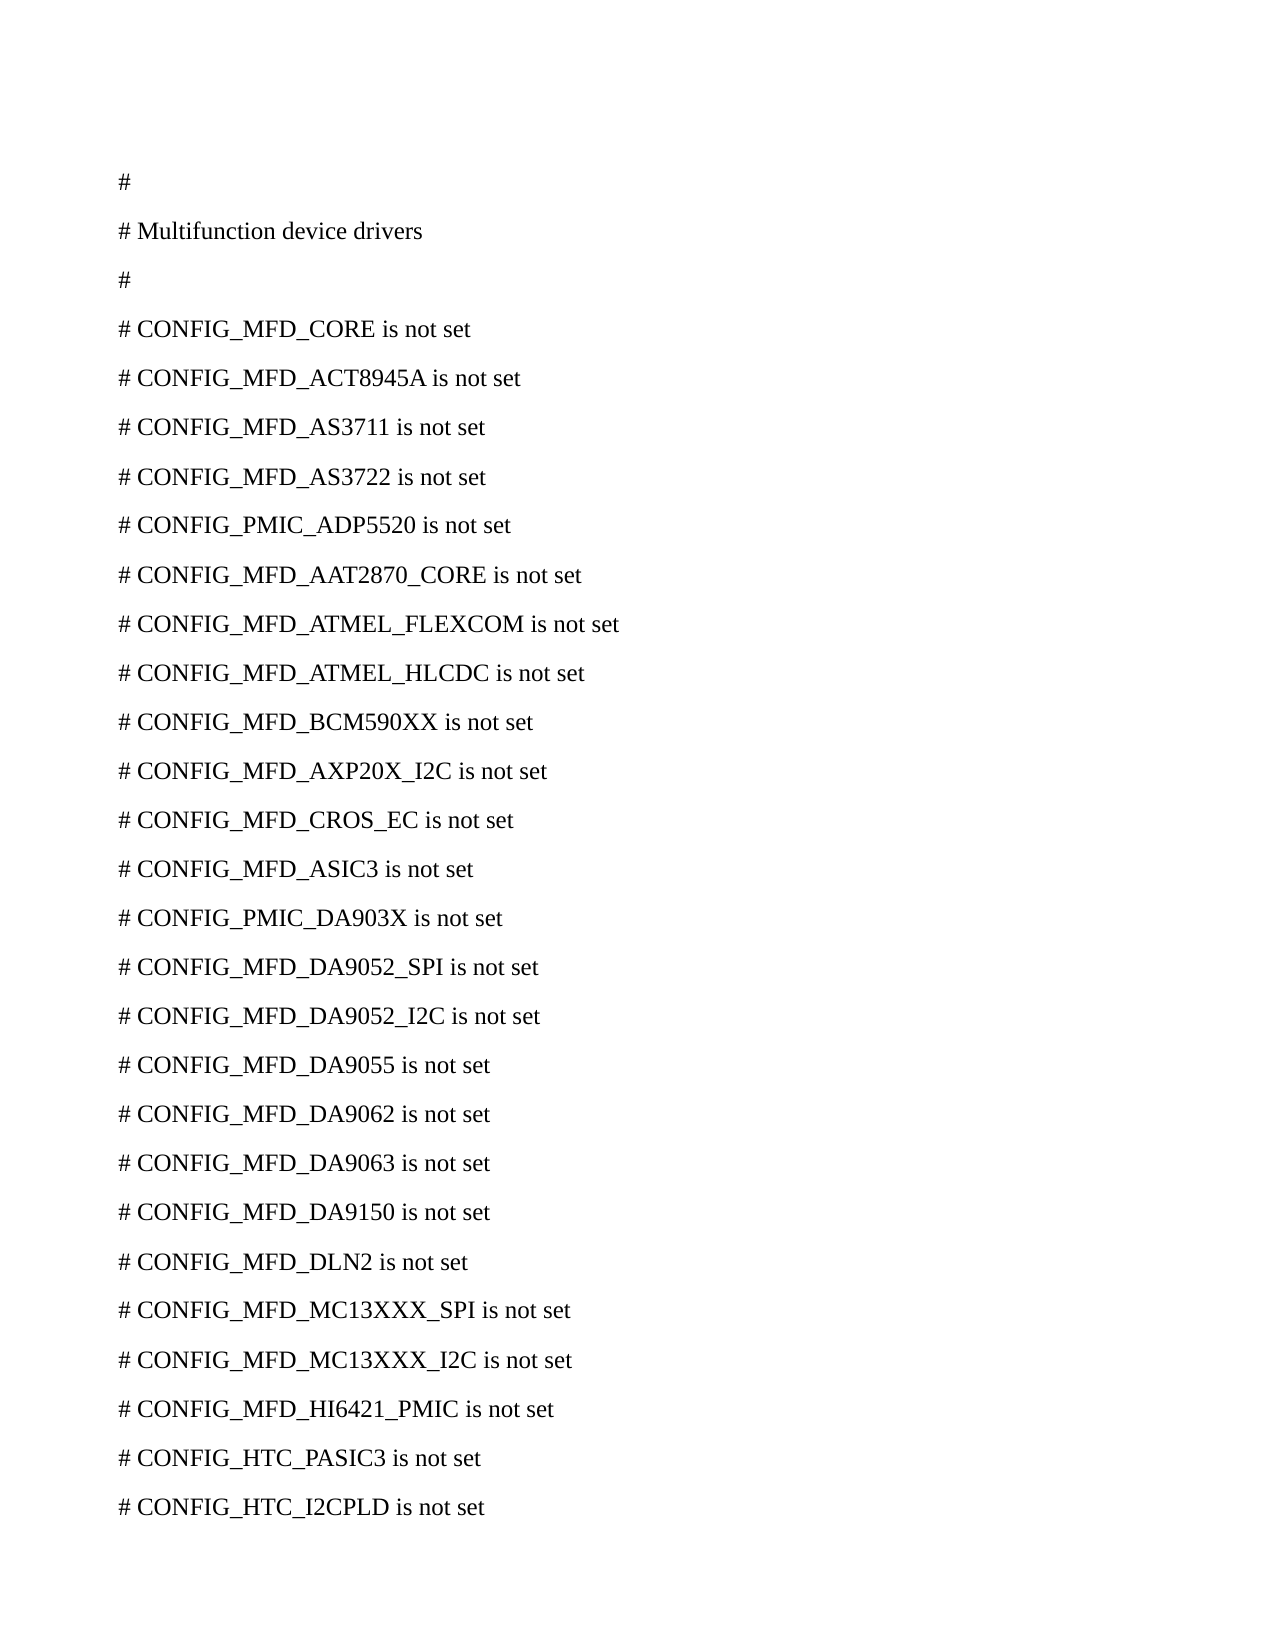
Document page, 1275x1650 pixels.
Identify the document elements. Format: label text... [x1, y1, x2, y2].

text # CONFIG_MFD_AAT2870_CORE is not set [118, 560, 1157, 588]
text # CONFIG_HTC_I2CPLD is not set [118, 1492, 1157, 1521]
text # CONFIG_MFD_AXP20X_I2C is not set [118, 756, 1157, 785]
text # CONFIG_MFD_DA9052_I2C is not set [118, 1001, 1157, 1030]
text # CONFIG_MFD_ASIC3 is not set [118, 854, 1157, 883]
text # CONFIG_MFD_ATMEL_FLEXCOM is not set [118, 609, 1157, 637]
text # CONFIG_MFD_DA9052_SPI is not set [118, 952, 1157, 981]
text # CONFIG_PMIC_ADP5520 is not set [118, 511, 1157, 539]
text # [118, 265, 1157, 294]
text # CONFIG_MFD_DA9062 is not set [118, 1099, 1157, 1128]
text # [118, 167, 1157, 196]
text # CONFIG_MFD_CROS_EC is not set [118, 805, 1157, 834]
text # CONFIG_HTC_PASIC3 is not set [118, 1443, 1157, 1472]
text # CONFIG_MFD_ACT8945A is not set [118, 363, 1157, 392]
text # Multifunction device drivers [118, 216, 1157, 245]
text # CONFIG_MFD_AS3711 is not set [118, 412, 1157, 441]
text # CONFIG_MFD_DLN2 is not set [118, 1247, 1157, 1275]
text # CONFIG_MFD_CORE is not set [118, 314, 1157, 343]
text # CONFIG_PMIC_DA903X is not set [118, 903, 1157, 932]
text # CONFIG_MFD_DA9055 is not set [118, 1050, 1157, 1079]
text # CONFIG_MFD_DA9063 is not set [118, 1148, 1157, 1177]
text # CONFIG_MFD_MC13XXX_I2C is not set [118, 1345, 1157, 1373]
text # CONFIG_MFD_ATMEL_HLCDC is not set [118, 658, 1157, 687]
text # CONFIG_MFD_MC13XXX_SPI is not set [118, 1296, 1157, 1324]
text # CONFIG_MFD_AS3722 is not set [118, 462, 1157, 490]
text # CONFIG_MFD_DA9150 is not set [118, 1197, 1157, 1226]
text # CONFIG_MFD_BCM590XX is not set [118, 707, 1157, 736]
text # CONFIG_MFD_HI6421_PMIC is not set [118, 1394, 1157, 1422]
